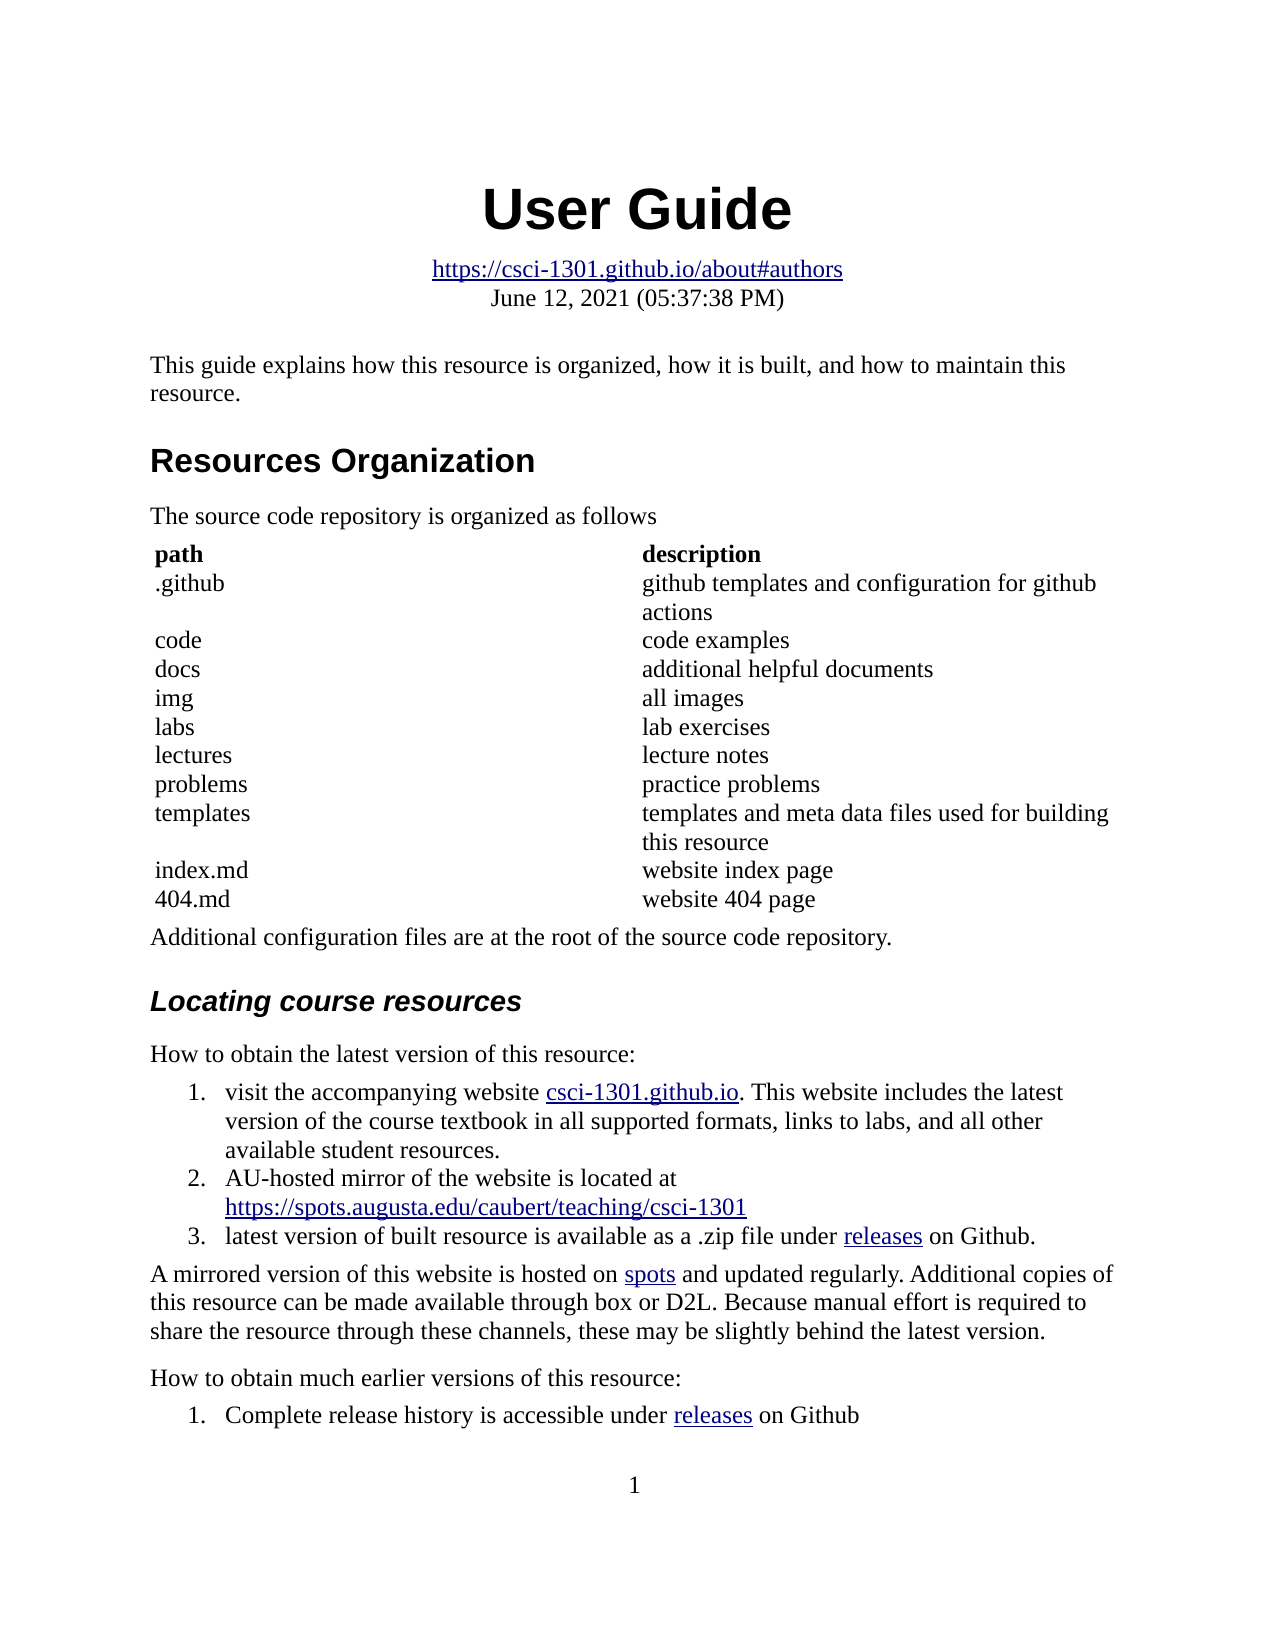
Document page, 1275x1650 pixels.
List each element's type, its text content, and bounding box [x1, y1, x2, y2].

table_cell all images [638, 683, 1125, 712]
title User Guide [150, 175, 1125, 242]
subtitle Locating course resources [150, 984, 1125, 1018]
table_header path [150, 539, 637, 568]
table_cell labs [150, 712, 637, 740]
text How to obtain the latest version of this resource: [150, 1039, 1125, 1068]
list visit the accompanying website csci-1301.github.io. This website includes the latest version of the course textbook in all supported formats, links to labs, and all other available student resources. [187, 1077, 1125, 1163]
table_cell code examples [638, 625, 1125, 654]
subtitle Resources Organization [150, 441, 1125, 480]
text A mirrored version of this website is hosted on spots and updated regularly. Additional copies of this resource can be made available through box or D2L. Because manual effort is required to share the resource through these channels, these may be slightly behind the latest version. [150, 1259, 1125, 1345]
table_cell img [150, 683, 637, 712]
table_cell github templates and configuration for github actions [638, 568, 1125, 625]
table_cell 404.md [150, 884, 637, 913]
table_cell lectures [150, 740, 637, 769]
table_cell docs [150, 654, 637, 683]
table_cell practice problems [638, 769, 1125, 798]
text How to obtain much earlier versions of this resource: [150, 1363, 1125, 1392]
table_cell problems [150, 769, 637, 798]
table_cell templates [150, 798, 637, 855]
text June 12, 2021 (05:37:38 PM) [150, 283, 1125, 312]
table_cell additional helpful documents [638, 654, 1125, 683]
text Additional configuration files are at the root of the source code repository. [150, 922, 1125, 951]
table_cell index.md [150, 855, 637, 884]
table_cell templates and meta data files used for building this resource [638, 798, 1125, 855]
table_cell lecture notes [638, 740, 1125, 769]
list latest version of built resource is available as a .zip file under releases on Github. [187, 1221, 1125, 1250]
list Complete release history is accessible under releases on Github [187, 1401, 1125, 1429]
table_cell .github [150, 568, 637, 625]
text This guide explains how this resource is organized, how it is built, and how to maintain this resource. [150, 350, 1125, 407]
table_cell code [150, 625, 637, 654]
text The source code repository is organized as follows [150, 501, 1125, 530]
table_cell lab exercises [638, 712, 1125, 740]
table_cell website index page [638, 855, 1125, 884]
table_header description [638, 539, 1125, 568]
text https://csci-1301.github.io/about#authors [150, 254, 1125, 283]
list AU-hosted mirror of the website is located at https://spots.augusta.edu/caubert/teaching/csci-1301 [187, 1163, 1125, 1221]
table_cell website 404 page [638, 884, 1125, 913]
